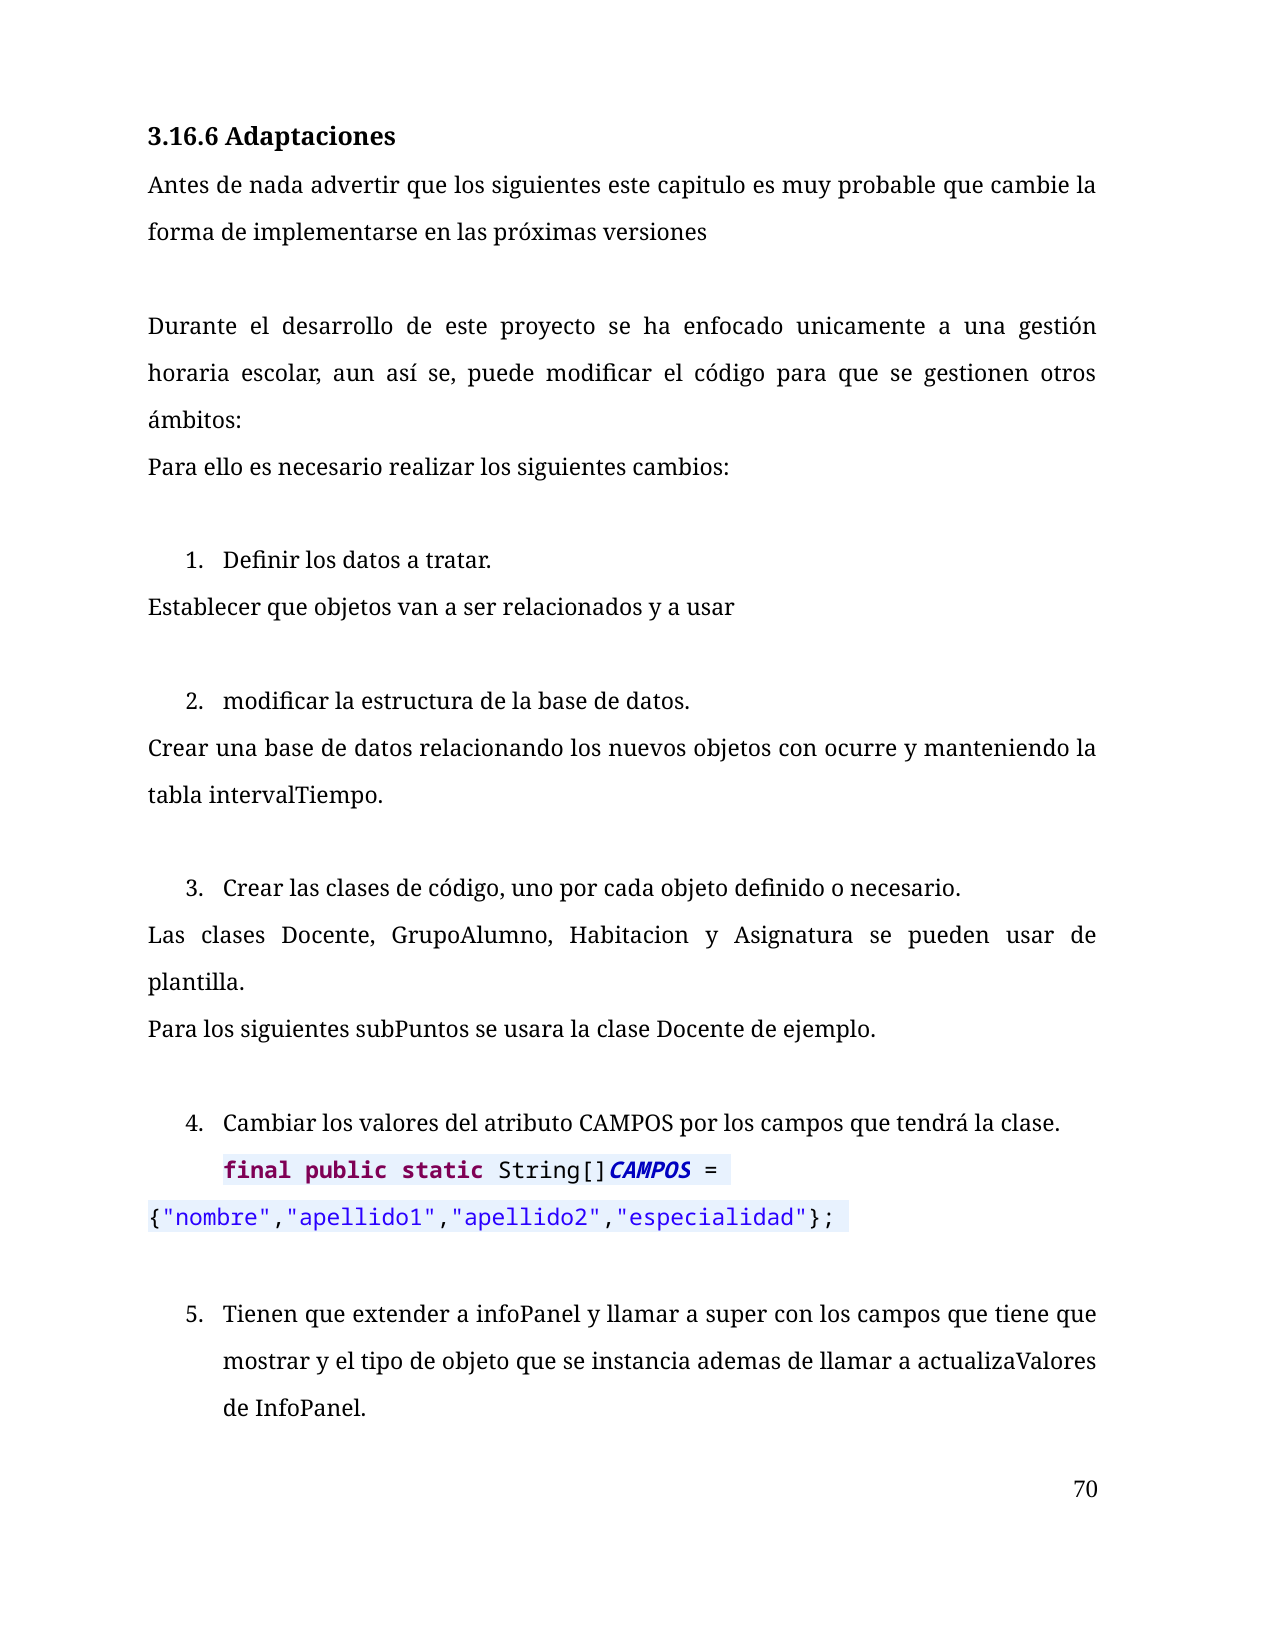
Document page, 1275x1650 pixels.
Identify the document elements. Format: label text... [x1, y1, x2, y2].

text Crear una base de datos relacionando los nuevos objetos con ocurre y manteniendo la tabla intervalTiempo. [148, 732, 1098, 810]
list modificar la estructura de la base de datos. [185, 685, 1098, 716]
list Definir los datos a tratar. [185, 544, 1098, 575]
list Tienen que extender a infoPanel y llamar a super con los campos que tiene que mostrar y el tipo de objeto que se instancia ademas de llamar a actualizaValores de InfoPanel. [185, 1298, 1098, 1423]
text Antes de nada advertir que los siguientes este capitulo es muy probable que cambie la forma de implementarse en las próximas versiones [148, 169, 1098, 247]
list Crear las clases de código, uno por cada objeto definido o necesario. [185, 872, 1098, 903]
text Para los siguientes subPuntos se usara la clase Docente de ejemplo. [148, 1013, 1098, 1044]
text Durante el desarrollo de este proyecto se ha enfocado unicamente a una gestión horaria escolar, aun así se, puede modificar el código para que se gestionen otros ámbitos: [148, 310, 1098, 435]
text Para ello es necesario realizar los siguientes cambios: [148, 450, 1098, 482]
text Establecer que objetos van a ser relacionados y a usar [148, 591, 1098, 622]
list Cambiar los valores del atributo CAMPOS por los campos que tendrá la clase. [185, 1107, 1098, 1138]
text Las clases Docente, GrupoAlumno, Habitacion y Asignatura se pueden usar de plantilla. [148, 919, 1098, 997]
text final public static String[]CAMPOS = {"nombre","apellido1","apellido2","especialidad"}; [148, 1153, 1098, 1232]
text 3.16.6 Adaptaciones [148, 118, 1098, 152]
